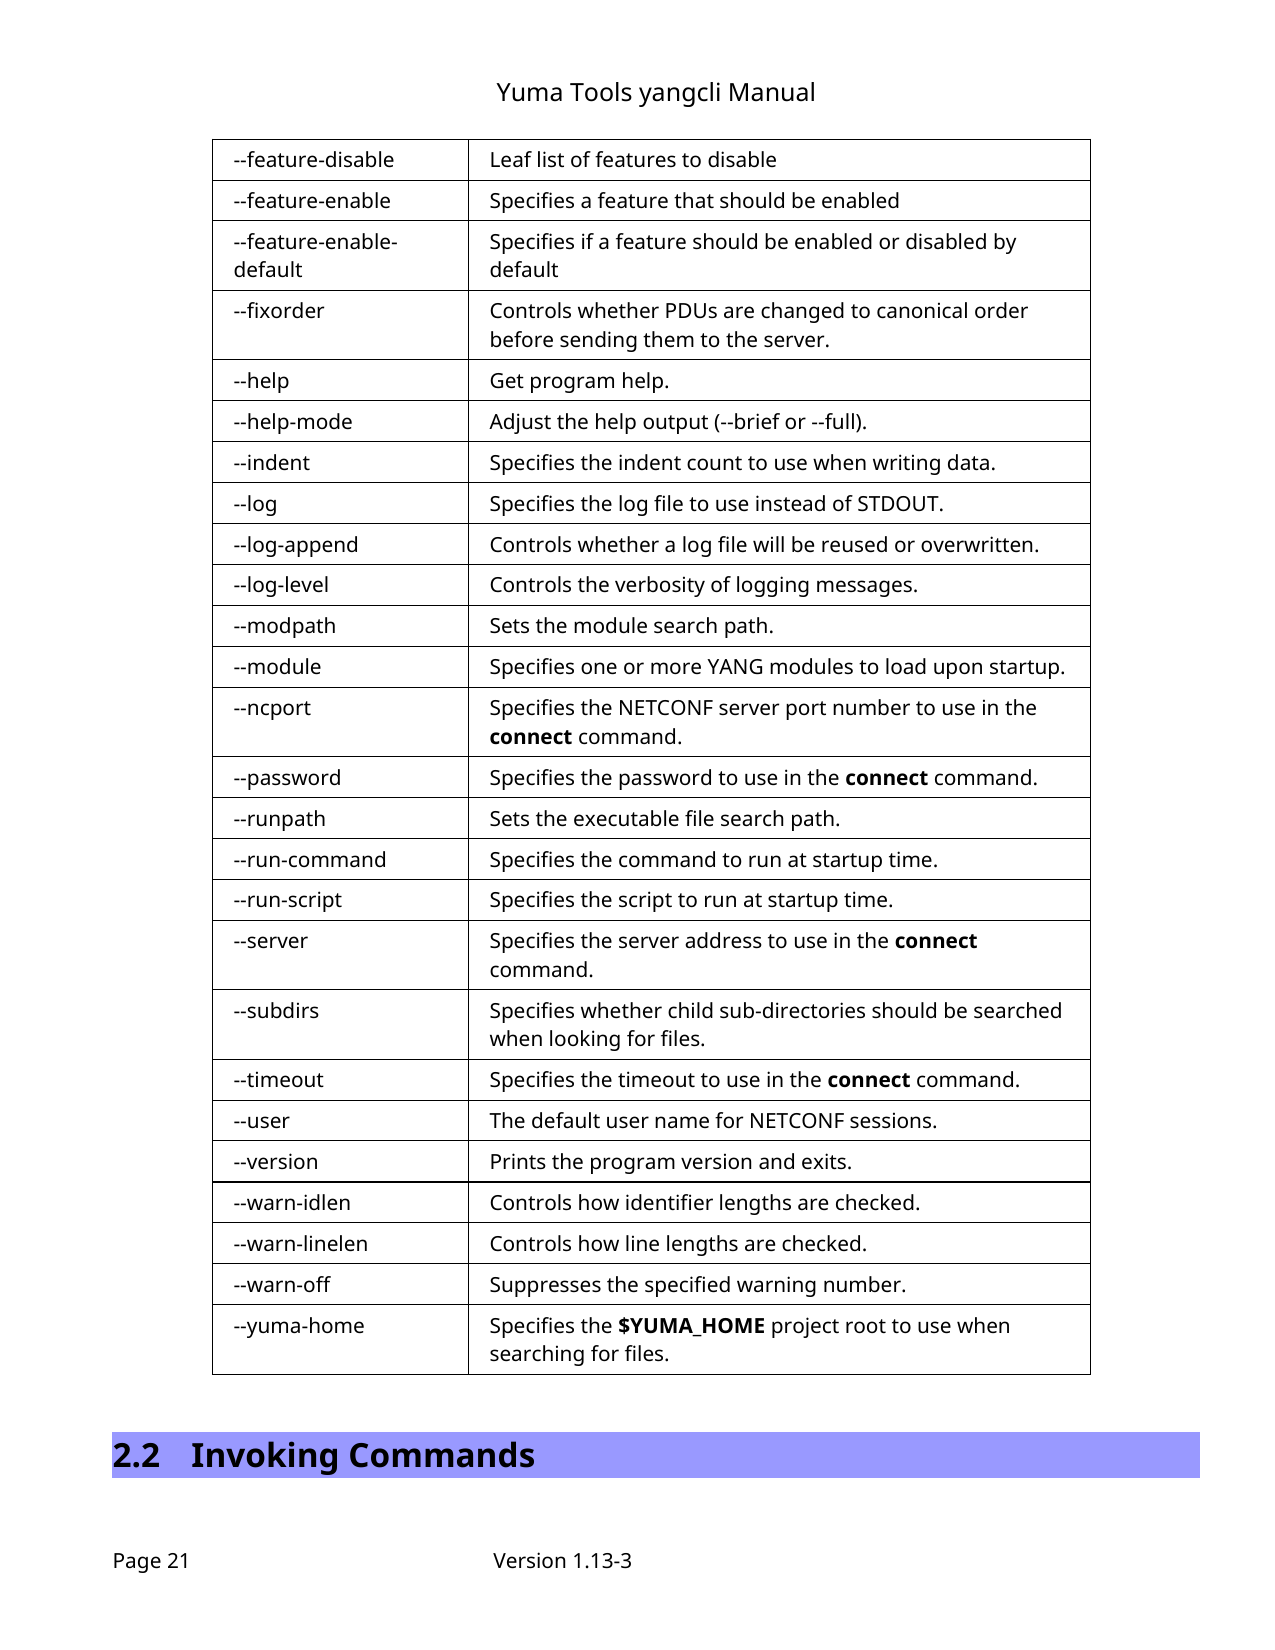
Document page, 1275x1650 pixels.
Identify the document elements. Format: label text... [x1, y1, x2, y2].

table_cell Prints the program version and exits. [469, 1141, 1090, 1181]
table_cell The default user name for NETCONF sessions. [469, 1101, 1090, 1140]
table_cell --password [213, 757, 468, 797]
table_cell --yuma-home [213, 1305, 468, 1373]
table_cell Sets the module search path. [469, 606, 1090, 646]
table_cell Controls whether a log file will be reused or overwritten. [469, 524, 1090, 564]
table_cell Specifies one or more YANG modules to load upon startup. [469, 647, 1090, 687]
table_cell Sets the executable file search path. [469, 798, 1090, 838]
table_cell Specifies the password to use in the connect command. [469, 757, 1090, 797]
table_cell Specifies the indent count to use when writing data. [469, 442, 1090, 482]
table_cell Specifies the server address to use in the connect command. [469, 921, 1090, 989]
table_cell --ncport [213, 688, 468, 756]
table_cell Specifies the timeout to use in the connect command. [469, 1060, 1090, 1099]
table_cell Leaf list of features to disable [469, 140, 1090, 179]
subtitle Invoking Commands [112, 1432, 1200, 1478]
table_cell Specifies whether child sub-directories should be searched when looking for files. [469, 990, 1090, 1058]
table_cell --module [213, 647, 468, 687]
table_cell --feature-disable [213, 140, 468, 179]
table_cell Adjust the help output (--brief or --full). [469, 401, 1090, 441]
table_cell --indent [213, 442, 468, 482]
table_cell --timeout [213, 1060, 468, 1099]
table_cell --subdirs [213, 990, 468, 1058]
table_cell --feature-enable [213, 181, 468, 220]
table_cell Specifies the command to run at startup time. [469, 839, 1090, 879]
table_cell --log [213, 483, 468, 523]
table_cell --modpath [213, 606, 468, 646]
table_cell Specifies a feature that should be enabled [469, 181, 1090, 220]
table_cell --warn-off [213, 1264, 468, 1304]
table_cell --log-level [213, 565, 468, 605]
table_cell Specifies the log file to use instead of STDOUT. [469, 483, 1090, 523]
table_cell Specifies the script to run at startup time. [469, 880, 1090, 920]
table_cell Controls the verbosity of logging messages. [469, 565, 1090, 605]
table_cell --warn-idlen [213, 1183, 468, 1222]
table_cell --run-command [213, 839, 468, 879]
table_cell --version [213, 1141, 468, 1181]
table_cell --fixorder [213, 291, 468, 359]
table_cell --help-mode [213, 401, 468, 441]
table_cell Controls how identifier lengths are checked. [469, 1183, 1090, 1222]
table_cell --runpath [213, 798, 468, 838]
table_cell --help [213, 360, 468, 400]
table_cell Specifies the NETCONF server port number to use in the connect command. [469, 688, 1090, 756]
table_cell --feature-enable-default [213, 221, 468, 290]
table_cell Controls how line lengths are checked. [469, 1223, 1090, 1263]
table_cell Controls whether PDUs are changed to canonical order before sending them to the server. [469, 291, 1090, 359]
table_cell Suppresses the specified warning number. [469, 1264, 1090, 1304]
table_cell --user [213, 1101, 468, 1140]
table_cell --warn-linelen [213, 1223, 468, 1263]
table_cell Specifies if a feature should be enabled or disabled by default [469, 221, 1090, 290]
table_cell --log-append [213, 524, 468, 564]
table_cell --run-script [213, 880, 468, 920]
table_cell --server [213, 921, 468, 989]
table_cell Get program help. [469, 360, 1090, 400]
table_cell Specifies the $YUMA_HOME project root to use when searching for files. [469, 1305, 1090, 1373]
